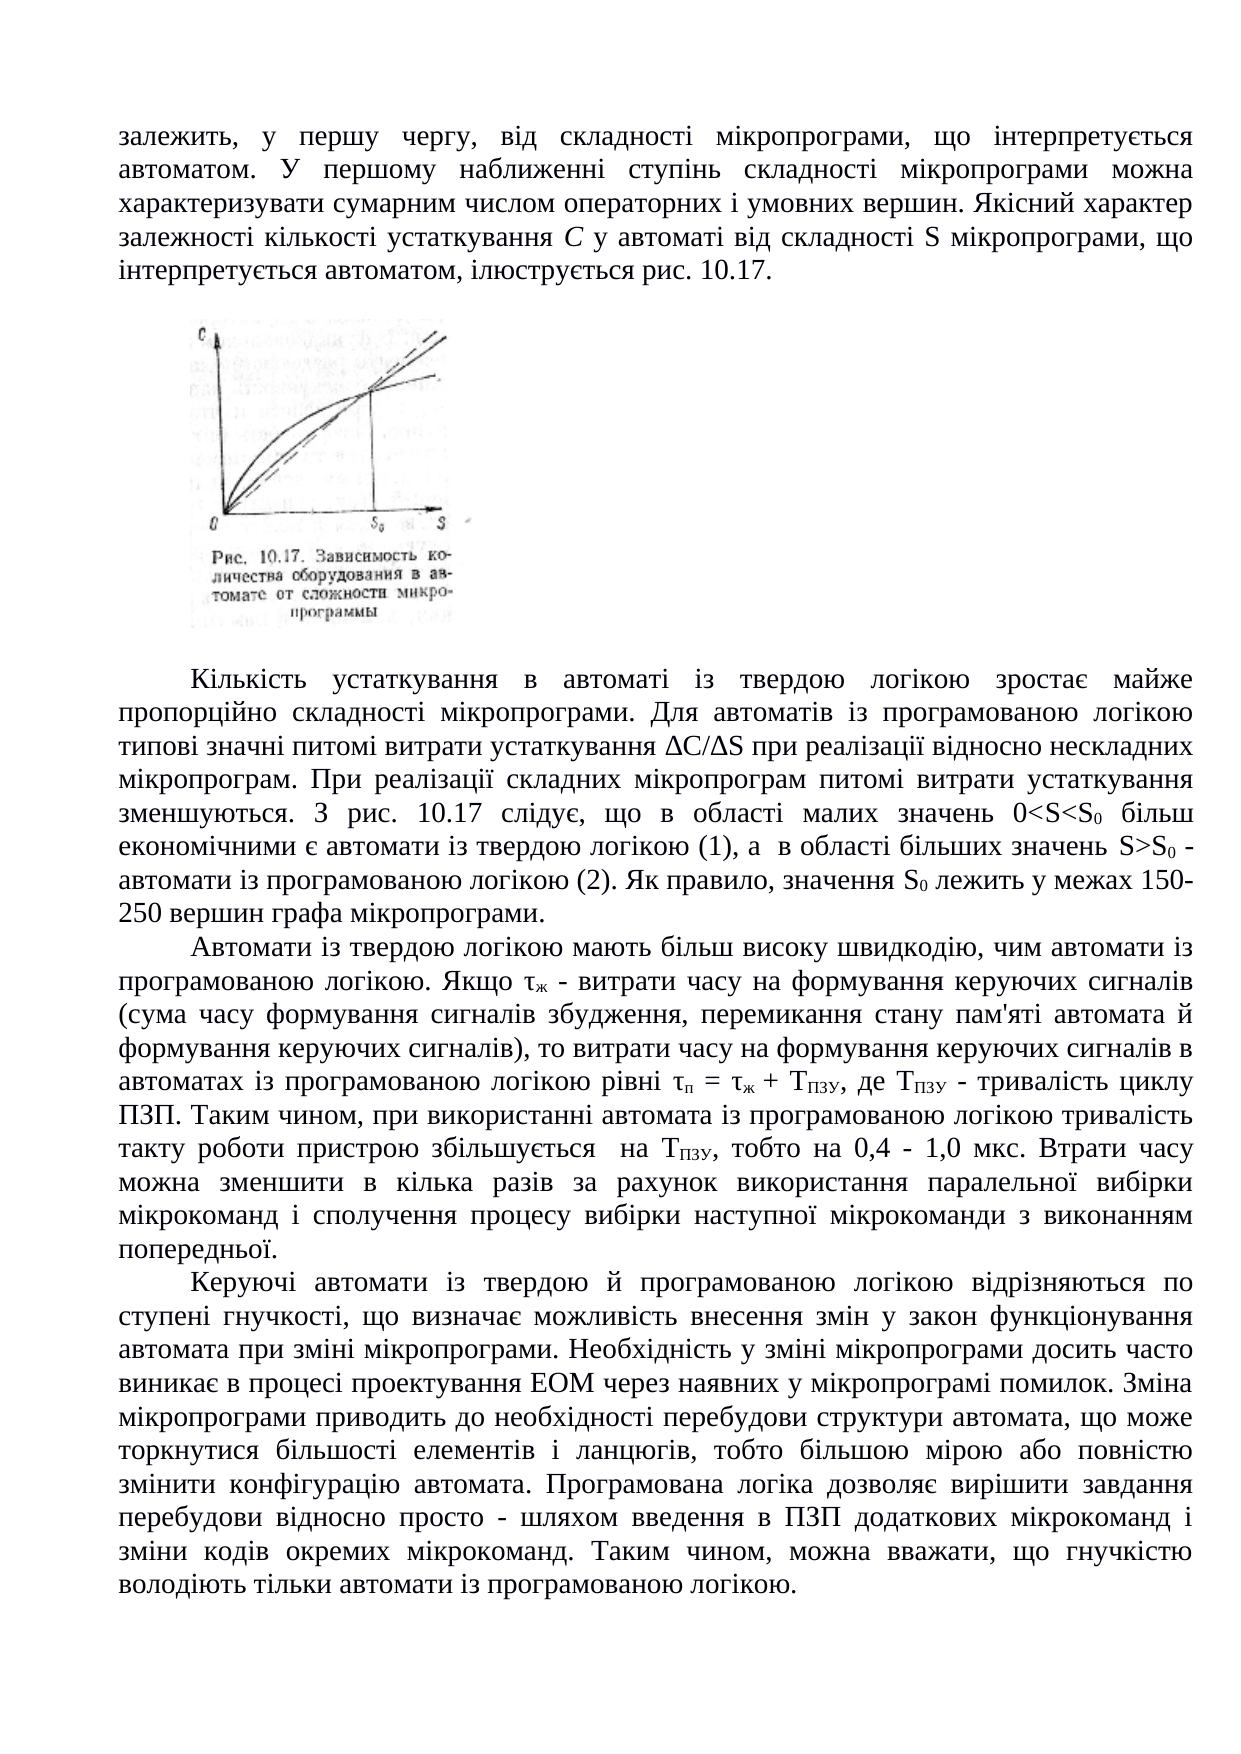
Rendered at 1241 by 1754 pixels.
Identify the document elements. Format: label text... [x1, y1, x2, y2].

picture [190, 319, 478, 628]
text Керуючі автомати із твердою й програмованою логікою відрізняються по ступені гнучкості, що визначає можливість внесення змін у закон функціонування автомата при зміні мікропрограми. Необхідність у зміні мікропрограми досить часто виникає в процесі проектування ЕОМ через наявних у мікропрограмі помилок. Зміна мікропрограми приводить до необхідності перебудови структури автомата, що може торкнутися більшості елементів і ланцюгів, тобто більшою мірою або повністю змінити конфігурацію автомата. Програмована логіка дозволяє вирішити завдання перебудови відносно просто - шляхом введення в ПЗП додаткових мікрокоманд і зміни кодів окремих мікрокоманд. Таким чином, можна вважати, що гнучкістю володіють тільки автомати із програмованою логікою. [118, 1264, 1194, 1600]
text Кількість устаткування в автоматі із твердою логікою зростає майже пропорційно складності мікропрограми. Для автоматів із програмованою логікою типові значні питомі витрати устаткування ∆С/∆S при реалізації відносно нескладних мікропрограм. При реалізації складних мікропрограм питомі витрати устаткування зменшуються. З рис. 10.17 слідує, що в області малих значень 0<S<S0 більш економічними є автомати із твердою логікою (1), а в області більших значень S>S0 - автомати із програмованою логікою (2). Як правило, значення S0 лежить у межах 150-250 вершин графа мікропрограми. [118, 661, 1194, 929]
text Автомати із твердою логікою мають більш високу швидкодію, чим автомати із програмованою логікою. Якщо τж - витрати часу на формування керуючих сигналів (сума часу формування сигналів збудження, перемикання стану пам'яті автомата й формування керуючих сигналів), то витрати часу на формування керуючих сигналів в автоматах із програмованою логікою рівні τп = τж + ТПЗУ, де ТПЗУ - тривалість циклу ПЗП. Таким чином, при використанні автомата із програмованою логікою тривалість такту роботи пристрою збільшується на ТПЗУ, тобто на 0,4 - 1,0 мкс. Втрати часу можна зменшити в кілька разів за рахунок використання паралельної вибірки мікрокоманд і сполучення процесу вибірки наступної мікрокоманди з виконанням попередньої. [118, 929, 1194, 1264]
text залежить, у першу чергу, від складності мікропрограми, що інтерпретується автоматом. У першому наближенні ступінь складності мікропрограми можна характеризувати сумарним числом операторних і умовних вершин. Якісний характер залежності кількості устаткування С у автоматі від складності S мікропрограми, що інтерпретується автоматом, ілюструється рис. 10.17. [118, 118, 1194, 286]
